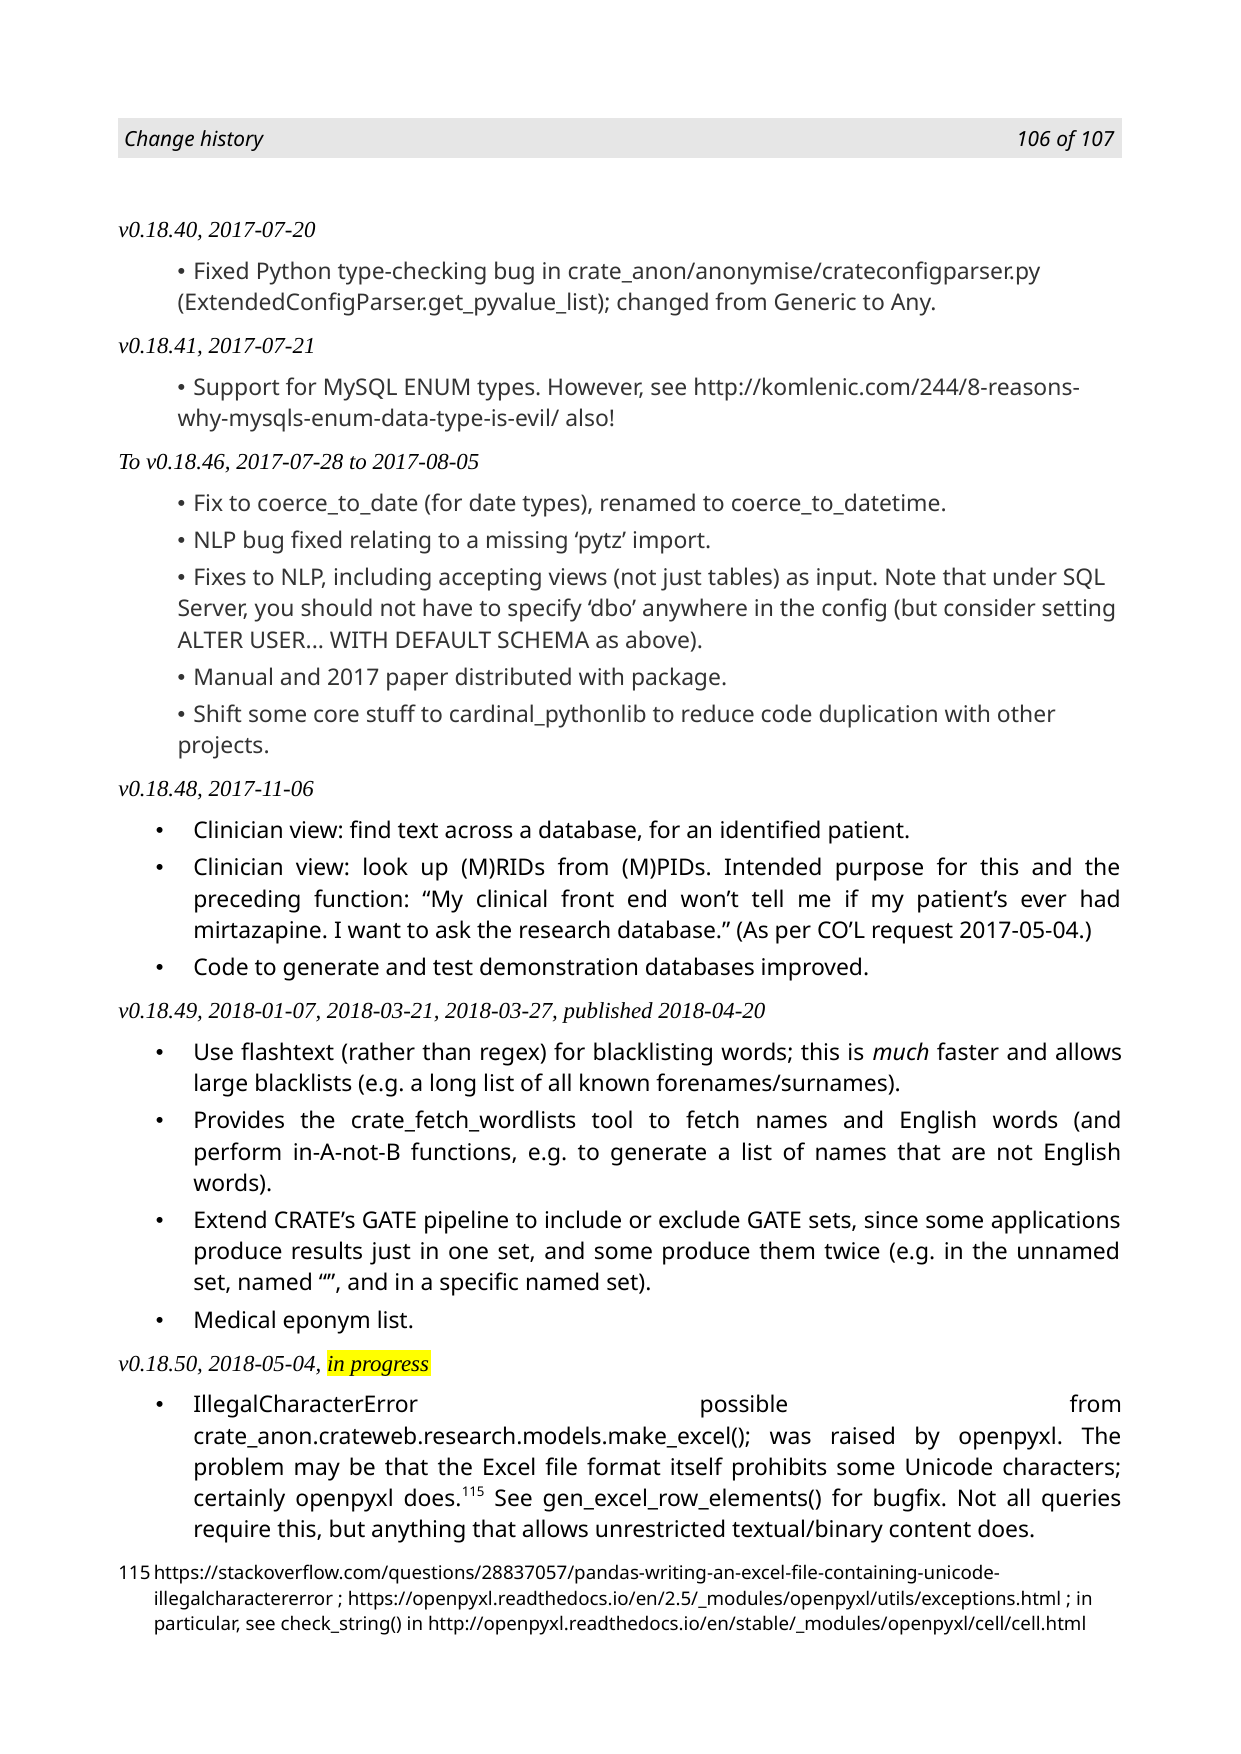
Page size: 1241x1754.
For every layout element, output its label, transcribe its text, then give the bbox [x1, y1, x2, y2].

list Code to generate and test demonstration databases improved. [156, 951, 1122, 982]
subtitle v0.18.48, 2017-11-06 [118, 775, 1122, 802]
list Medical eponym list. [156, 1303, 1122, 1335]
list Provides the crate_fetch_wordlists tool to fetch names and English words (and perform in-A-not-B functions, e.g. to generate a list of names that are not English words). [156, 1104, 1122, 1198]
list NLP bug fixed relating to a missing ‘pytz’ import. [177, 524, 1122, 555]
subtitle v0.18.41, 2017-07-21 [118, 332, 1122, 358]
subtitle v0.18.49, 2018-01-07, 2018-03-21, 2018-03-27, published 2018-04-20 [118, 997, 1122, 1023]
list Manual and 2017 paper distributed with package. [177, 661, 1122, 692]
list https://stackoverflow.com/questions/28837057/pandas-writing-an-excel-file-containing-unicode-illegalcharactererror ; https://openpyxl.readthedocs.io/en/2.5/_modules/openpyxl/utils/exceptions.html ; in particular, see check_string() in http://openpyxl.readthedocs.io/en/stable/_modules/openpyxl/cell/cell.html [118, 1559, 1122, 1636]
subtitle To v0.18.46, 2017-07-28 to 2017-08-05 [118, 448, 1122, 474]
list Clinician view: find text across a database, for an identified patient. [156, 814, 1122, 845]
list Shift some core stuff to cardinal_pythonlib to reduce code duplication with other projects. [177, 698, 1122, 761]
list Clinician view: look up (M)RIDs from (M)PIDs. Intended purpose for this and the preceding function: “My clinical front end won’t tell me if my patient’s ever had mirtazapine. I want to ask the research database.” (As per CO’L request 2017-05-04.) [156, 851, 1122, 945]
list Support for MySQL ENUM types. However, see http://komlenic.com/244/8-reasons-why-mysqls-enum-data-type-is-evil/ also! [177, 371, 1122, 433]
list Extend CRATE’s GATE pipeline to include or exclude GATE sets, since some applications produce results just in one set, and some produce them twice (e.g. in the unnamed set, named “”, and in a specific named set). [156, 1204, 1122, 1298]
list Fix to coerce_to_date (for date types), renamed to coerce_to_datetime. [177, 487, 1122, 518]
list Fixes to NLP, including accepting views (not just tables) as input. Note that under SQL Server, you should not have to specify ‘dbo’ anywhere in the config (but consider setting ALTER USER... WITH DEFAULT SCHEMA as above). [177, 561, 1122, 655]
subtitle v0.18.40, 2017-07-20 [118, 216, 1122, 242]
list Use flashtext (rather than regex) for blacklisting words; this is much faster and allows large blacklists (e.g. a long list of all known forenames/surnames). [156, 1036, 1122, 1098]
list Fixed Python type-checking bug in crate_anon/anonymise/crateconfigparser.py (ExtendedConfigParser.get_pyvalue_list); changed from Generic to Any. [177, 255, 1122, 317]
subtitle v0.18.50, 2018-05-04, in progress [118, 1349, 1122, 1376]
list IllegalCharacterError possible from crate_anon.crateweb.research.models.make_excel(); was raised by openpyxl. The problem may be that the Excel file format itself prohibits some Unicode characters; certainly openpyxl does. See gen_excel_row_elements() for bugfix. Not all queries require this, but anything that allows unrestricted textual/binary content does. [156, 1388, 1122, 1544]
